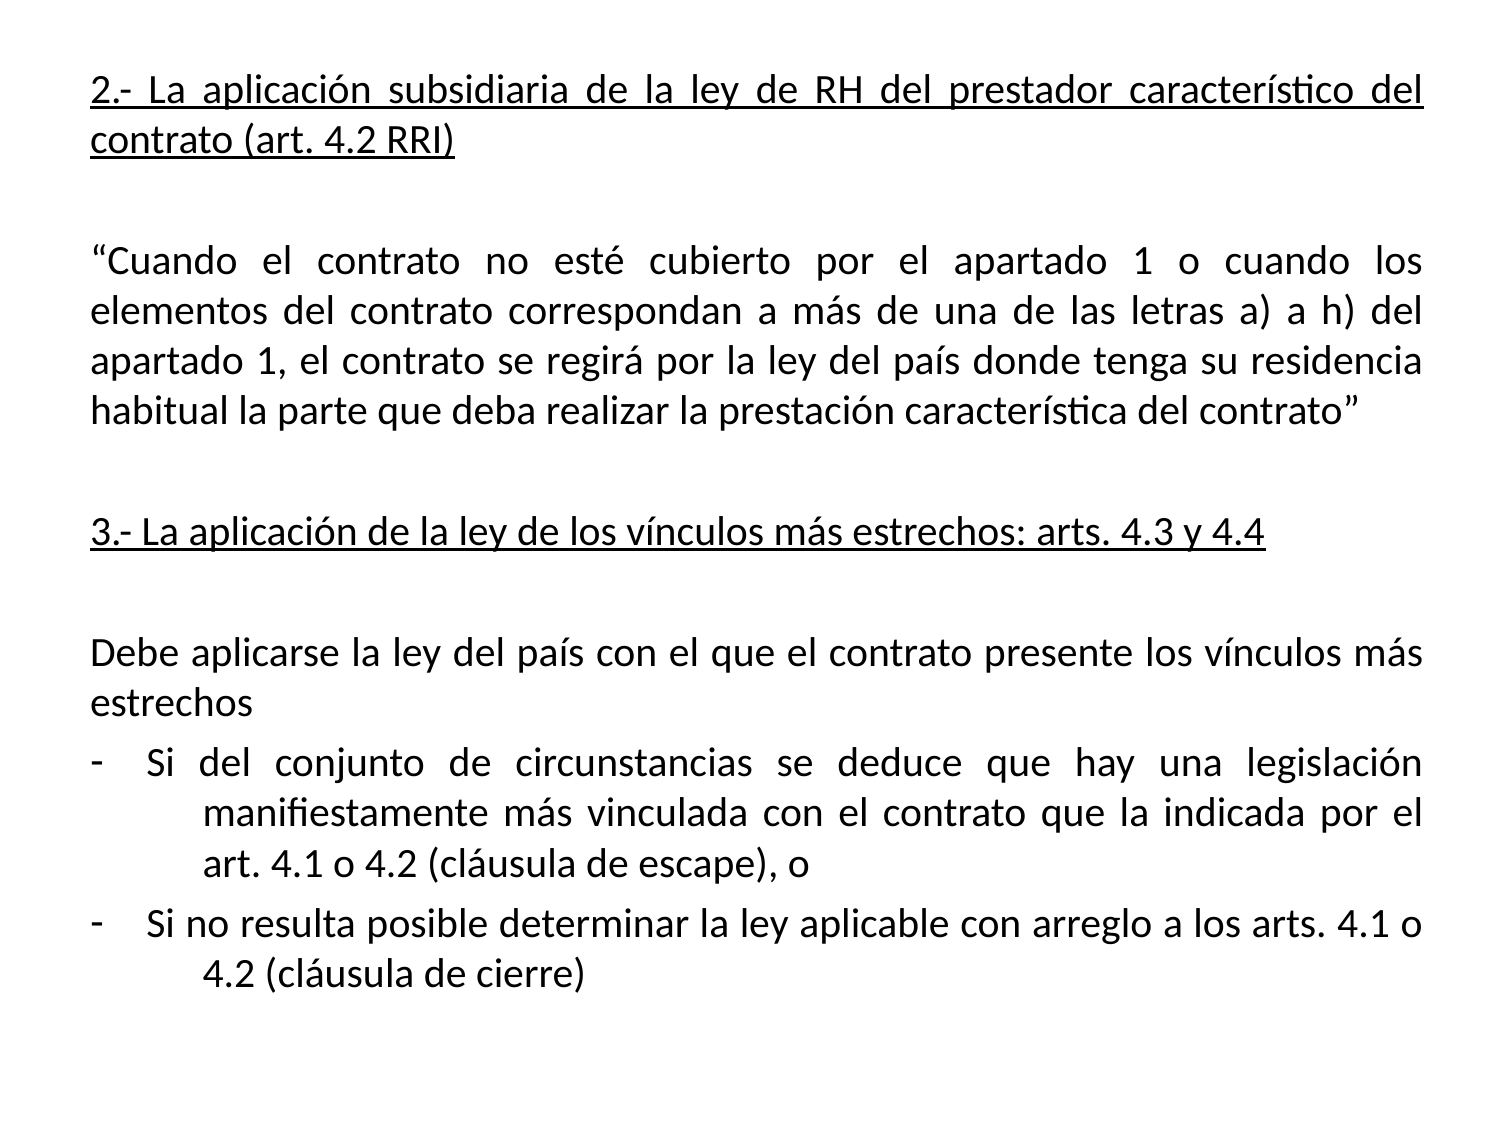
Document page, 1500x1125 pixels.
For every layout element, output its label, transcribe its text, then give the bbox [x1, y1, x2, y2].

list 2.- La aplicación subsidiaria de la ley de RH del prestador característico del contrato (art. 4.2 RRI) “Cuando el contrato no esté cubierto por el apartado 1 o cuando los elementos del contrato correspondan a más de una de las letras a) a h) del apartado 1, el contrato se regirá por la ley del país donde tenga su residencia habitual la parte que deba realizar la prestación característica del contrato” 3.- La aplicación de la ley de los vínculos más estrechos: arts. 4.3 y 4.4 Debe aplicarse la ley del país con el que el contrato presente los vínculos más estrechos Si del conjunto de circunstancias se deduce que hay una legislación manifiestamente más vinculada con el contrato que la indicada por el art. 4.1 o 4.2 (cláusula de escape), o Si no resulta posible determinar la ley aplicable con arreglo a los arts. 4.1 o 4.2 (cláusula de cierre) [75, 53, 1439, 1073]
